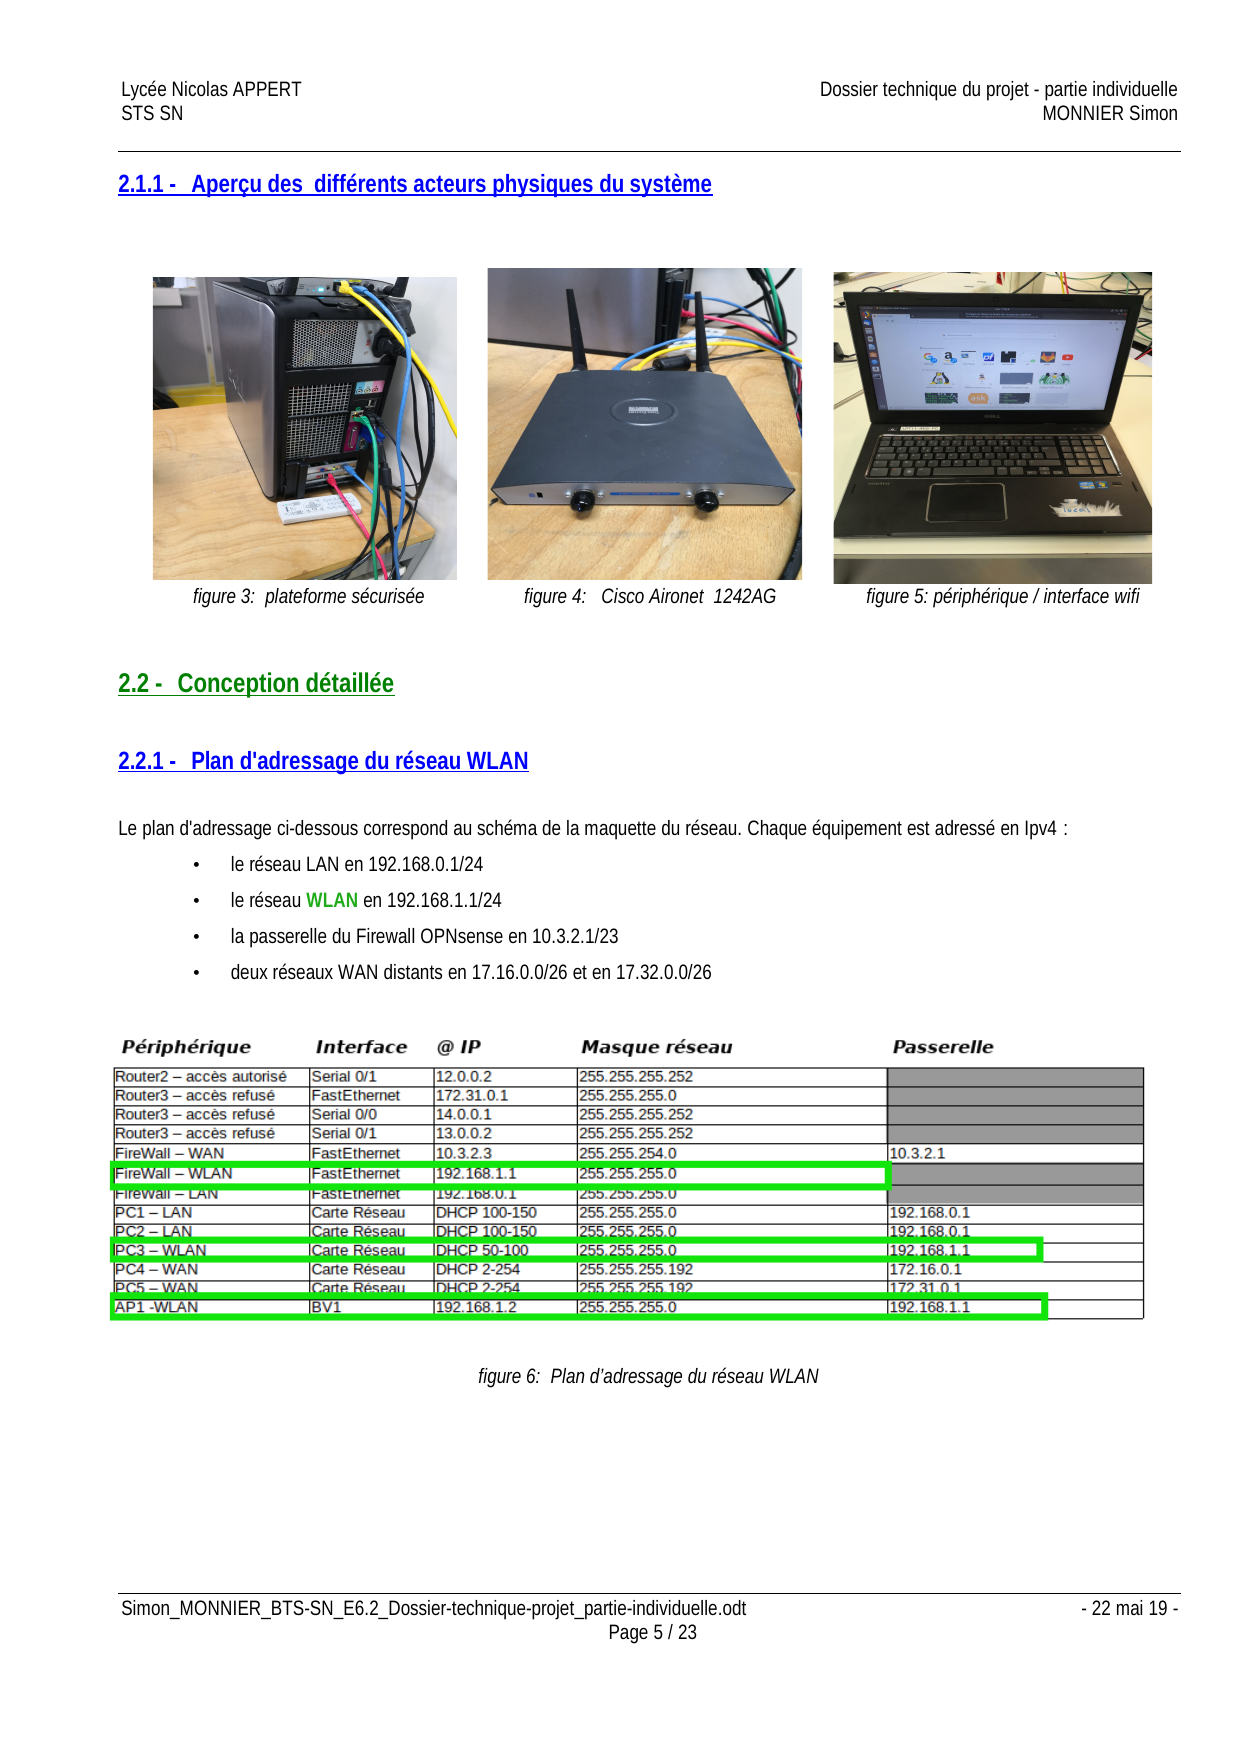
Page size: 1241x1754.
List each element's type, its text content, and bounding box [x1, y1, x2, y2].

list deux réseaux WAN distants en 17.16.0.0/26 et en 17.32.0.0/26 [193, 959, 1181, 983]
list la passerelle du Firewall OPNsense en 10.3.2.1/23 [193, 924, 1181, 948]
text Le plan d'adressage ci-dessous correspond au schéma de la maquette du réseau. Chaque équipement est adressé en Ipv4 : [118, 816, 1181, 840]
subtitle Aperçu des différents acteurs physiques du système [118, 169, 1181, 198]
list le réseau LAN en 192.168.0.1/24 [193, 852, 1181, 876]
picture [109, 1032, 1149, 1323]
picture [152, 277, 457, 580]
text figure 6: Plan d’adressage du réseau WLAN [118, 1364, 1181, 1388]
picture [487, 268, 803, 580]
picture [833, 272, 1153, 584]
text figure 3: plateforme sécurisée figure 4: Cisco Aironet 1242AG figure 5: périphérique / interface wifi [118, 276, 1181, 608]
subtitle Conception détaillée [118, 667, 1181, 698]
subtitle Plan d'adressage du réseau WLAN [118, 746, 1181, 775]
list le réseau WLAN en 192.168.1.1/24 [193, 888, 1181, 912]
